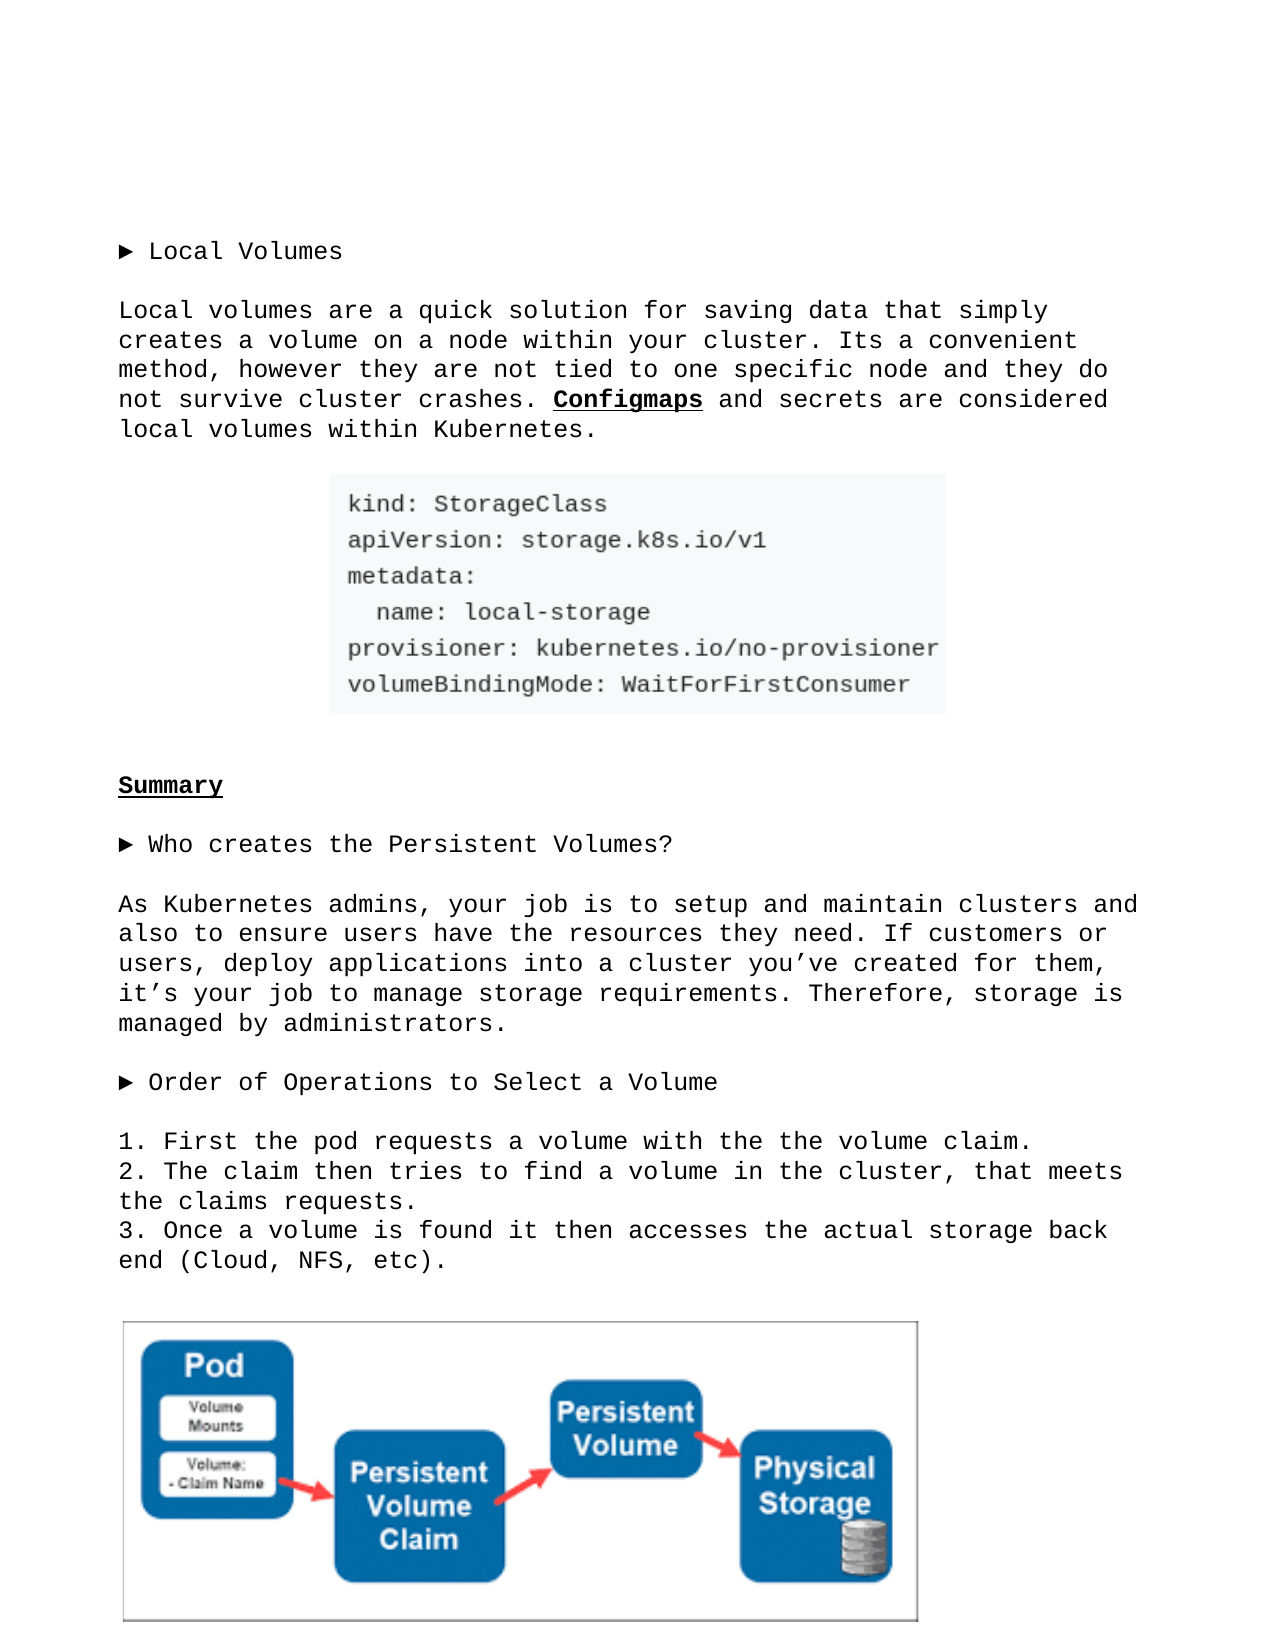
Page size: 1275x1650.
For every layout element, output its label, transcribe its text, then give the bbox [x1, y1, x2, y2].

text 2. The claim then tries to find a volume in the cluster, that meets the claims requests. [118, 1157, 1157, 1217]
text Summary [118, 771, 1157, 801]
picture [122, 1321, 919, 1622]
text ► Order of Operations to Select a Volume [118, 1068, 1157, 1098]
text 3. Once a volume is found it then accesses the actual storage back end (Cloud, NFS, etc). [118, 1217, 1157, 1276]
picture [329, 474, 946, 714]
text 1. First the pod requests a volume with the the volume claim. [118, 1127, 1157, 1157]
text As Kubernetes admins, your job is to setup and maintain clusters and also to ensure users have the resources they need. If customers or users, deploy applications into a cluster you’ve created for them, it’s your job to manage storage requirements. Therefore, storage is managed by administrators. [118, 890, 1157, 1038]
text Local volumes are a quick solution for saving data that simply creates a volume on a node within your cluster. Its a convenient method, however they are not tied to one specific node and they do not survive cluster crashes. Configmaps and secrets are considered local volumes within Kubernetes. [118, 296, 1157, 445]
text ► Who creates the Persistent Volumes? [118, 831, 1157, 860]
text ► Local Volumes [118, 237, 1157, 267]
